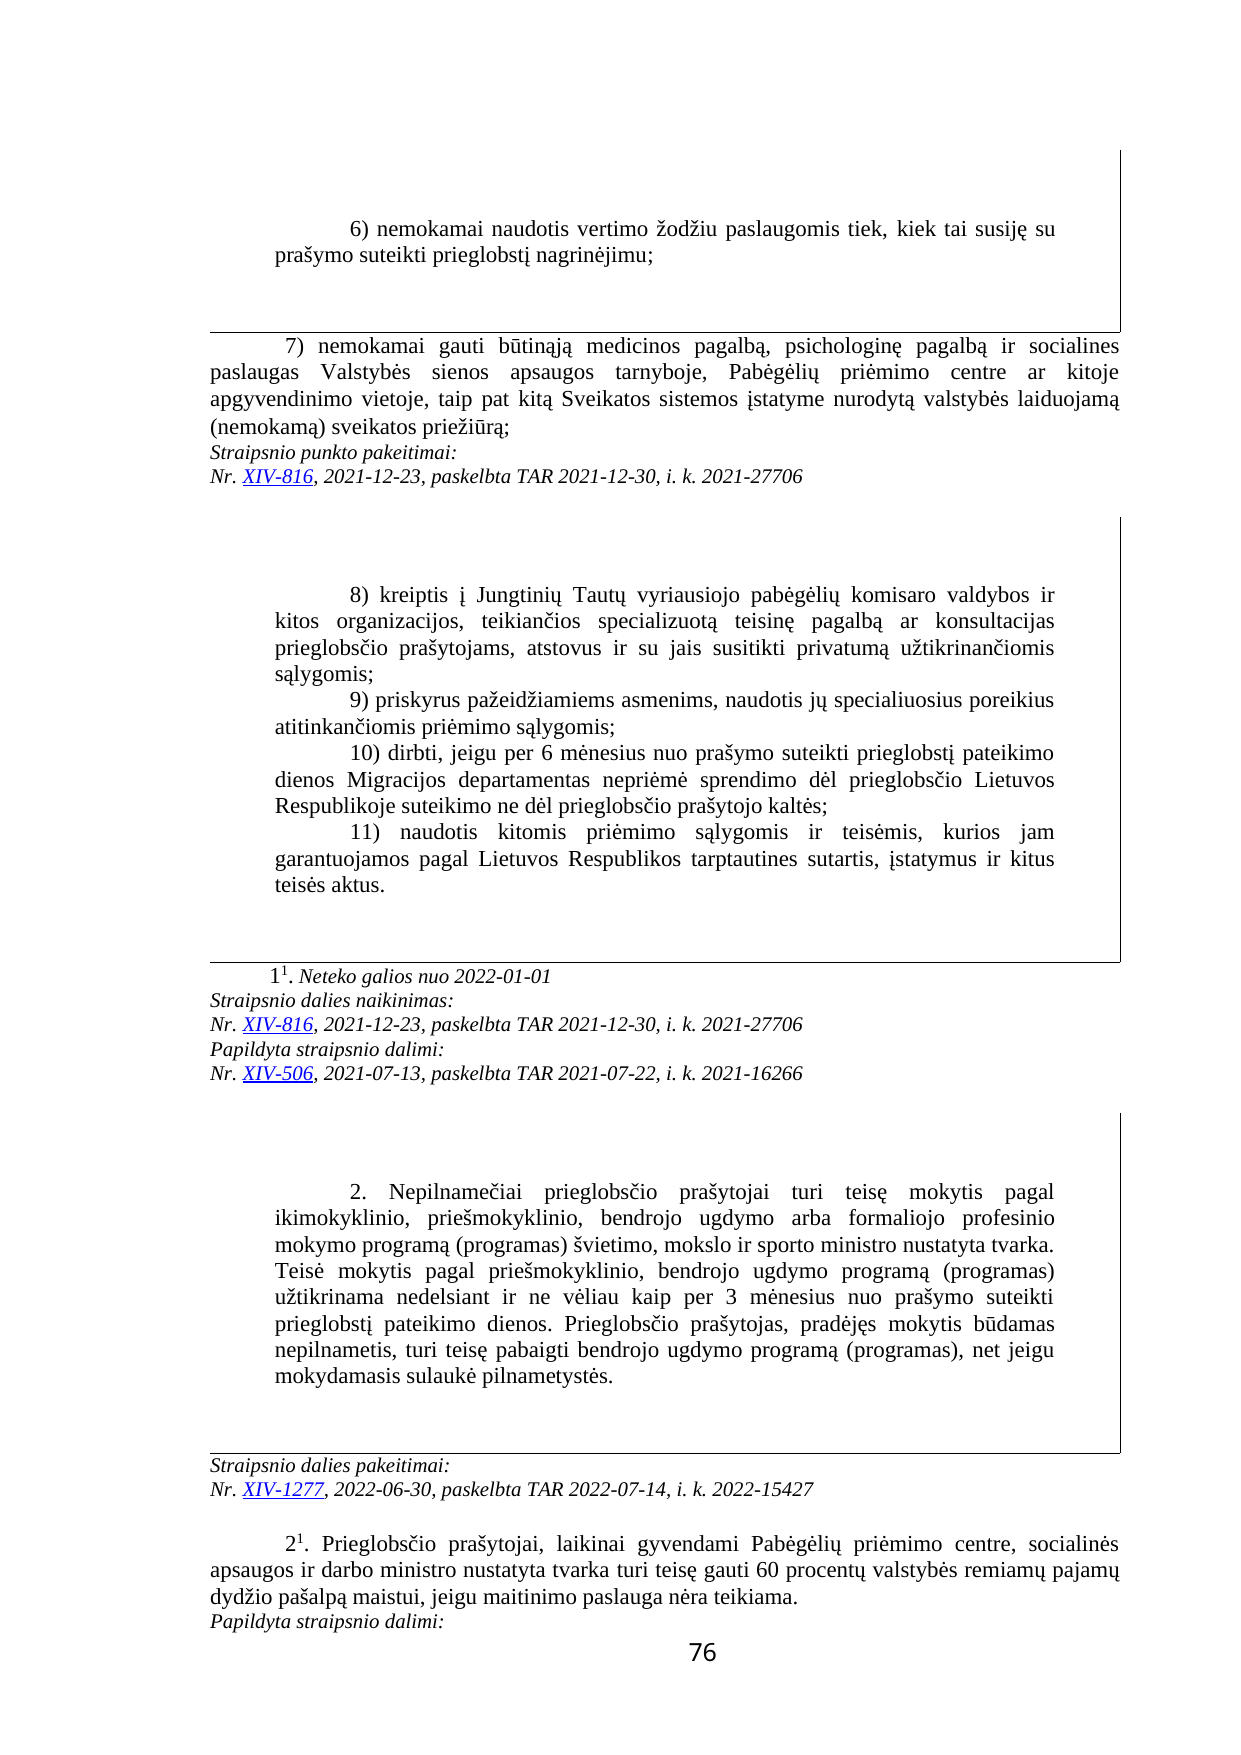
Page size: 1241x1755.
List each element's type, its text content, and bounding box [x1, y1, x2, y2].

text 21. Prieglobsčio prašytojai, laikinai gyvendami Pabėgėlių priėmimo centre, socialinės apsaugos ir darbo ministro nustatyta tvarka turi teisę gauti 60 procentų valstybės remiamų pajamų dydžio pašalpą maistui, jeigu maitinimo paslauga nėra teikiama. [210, 1530, 1120, 1609]
text 10) dirbti, jeigu per 6 mėnesius nuo prašymo suteikti prieglobstį pateikimo dienos Migracijos departamentas nepriėmė sprendimo dėl prieglobsčio Lietuvos Respublikoje suteikimo ne dėl prieglobsčio prašytojo kaltės; [210, 739, 1120, 818]
text Nr. XIV-816, 2021-12-23, paskelbta TAR 2021-12-30, i. k. 2021-27706 [210, 1012, 1120, 1036]
text 6) nemokamai naudotis vertimo žodžiu paslaugomis tiek, kiek tai susiję su prašymo suteikti prieglobstį nagrinėjimu; [210, 150, 1120, 332]
text Nr. XIV-506, 2021-07-13, paskelbta TAR 2021-07-22, i. k. 2021-16266 [210, 1061, 1120, 1084]
text Papildyta straipsnio dalimi: [210, 1609, 1120, 1633]
text 9) priskyrus pažeidžiamiems asmenims, naudotis jų specialiuosius poreikius atitinkančiomis priėmimo sąlygomis; [210, 687, 1120, 739]
text 11. Neteko galios nuo 2022-01-01 [210, 962, 1120, 988]
text 8) kreiptis į Jungtinių Tautų vyriausiojo pabėgėlių komisaro valdybos ir kitos organizacijos, teikiančios specializuotą teisinę pagalbą ar konsultacijas prieglobsčio prašytojams, atstovus ir su jais susitikti privatumą užtikrinančiomis sąlygomis; [210, 517, 1120, 687]
text Straipsnio punkto pakeitimai: [210, 440, 1120, 464]
text Nr. XIV-816, 2021-12-23, paskelbta TAR 2021-12-30, i. k. 2021-27706 [210, 464, 1120, 488]
text 7) nemokamai gauti būtinąją medicinos pagalbą, psichologinę pagalbą ir socialines paslaugas Valstybės sienos apsaugos tarnyboje, Pabėgėlių priėmimo centre ar kitoje apgyvendinimo vietoje, taip pat kitą Sveikatos sistemos įstatyme nurodytą valstybės laiduojamą (nemokamą) sveikatos priežiūrą; [210, 332, 1120, 440]
text 2. Nepilnamečiai prieglobsčio prašytojai turi teisę mokytis pagal ikimokyklinio, priešmokyklinio, bendrojo ugdymo arba formaliojo profesinio mokymo programą (programas) švietimo, mokslo ir sporto ministro nustatyta tvarka. Teisė mokytis pagal priešmokyklinio, bendrojo ugdymo programą (programas) užtikrinama nedelsiant ir ne vėliau kaip per 3 mėnesius nuo prašymo suteikti prieglobstį pateikimo dienos. Prieglobsčio prašytojas, pradėjęs mokytis būdamas nepilnametis, turi teisę pabaigti bendrojo ugdymo programą (programas), net jeigu mokydamasis sulaukė pilnametystės. [210, 1113, 1120, 1453]
text Papildyta straipsnio dalimi: [210, 1036, 1120, 1061]
text 11) naudotis kitomis priėmimo sąlygomis ir teisėmis, kurios jam garantuojamos pagal Lietuvos Respublikos tarptautines sutartis, įstatymus ir kitus teisės aktus. [210, 818, 1120, 962]
text Straipsnio dalies pakeitimai: [210, 1453, 1120, 1477]
text Straipsnio dalies naikinimas: [210, 988, 1120, 1012]
text Nr. XIV-1277, 2022-06-30, paskelbta TAR 2022-07-14, i. k. 2022-15427 [210, 1477, 1120, 1501]
